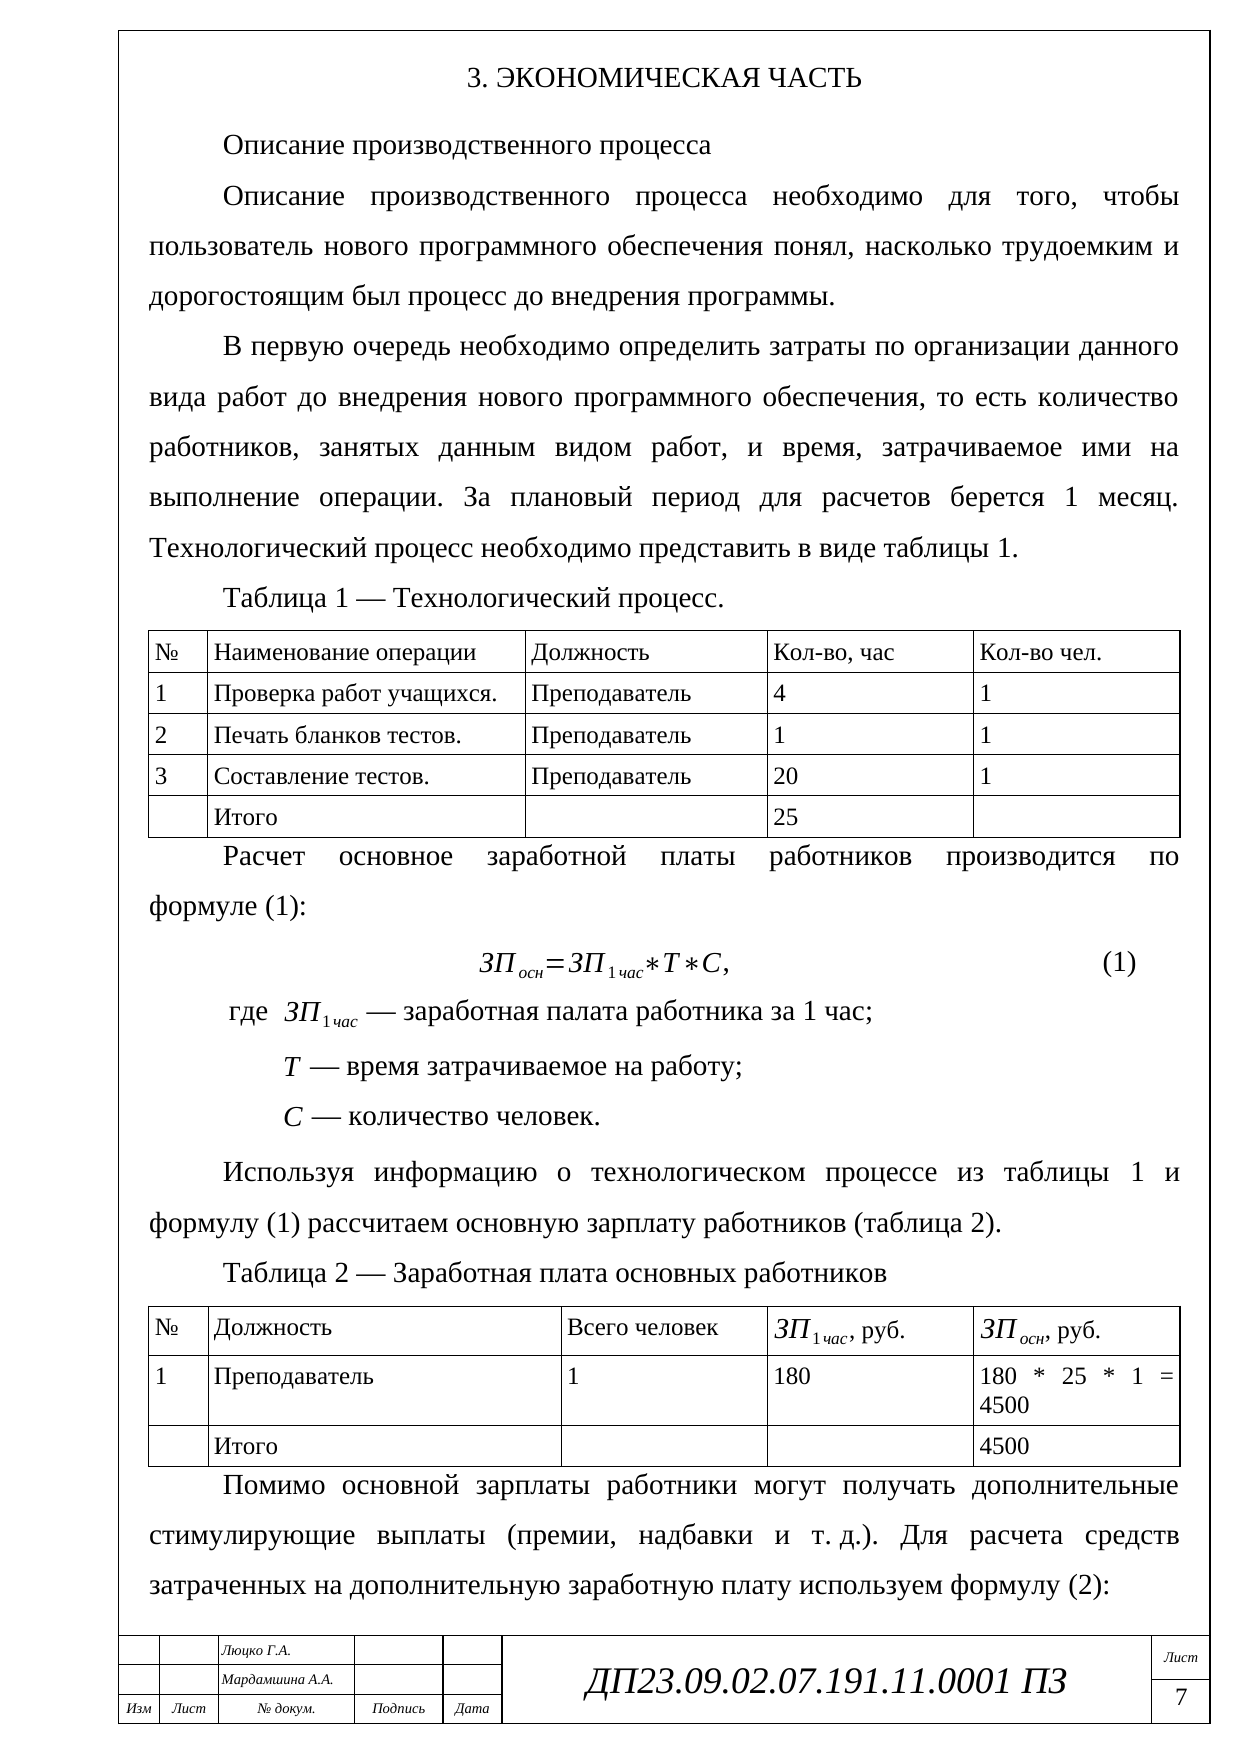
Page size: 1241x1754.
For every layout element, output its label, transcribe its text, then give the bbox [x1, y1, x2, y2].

table_cell [768, 1426, 973, 1466]
table_cell [526, 796, 767, 837]
table_cell 4500 [974, 1426, 1179, 1466]
text Помимо основной зарплаты работники могут получать дополнительные стимулирующие выплаты (премии, надбавки и т. д.). Для расчета средств затраченных на дополнительную заработную плату используем формулу (2): [149, 1467, 1180, 1601]
table_cell 20 [768, 755, 973, 795]
table_header Кол-во, час [768, 631, 973, 672]
table_cell 1 [768, 714, 973, 754]
table_cell [974, 796, 1179, 837]
table_header Наименование операции [208, 631, 525, 672]
table_header Кол-во чел. [974, 631, 1179, 672]
text Таблица 2 — Заработная плата основных работников [149, 1255, 1180, 1289]
text Описание производственного процесса необходимо для того, чтобы пользователь нового программного обеспечения понял, насколько трудоемким и дорогостоящим был процесс до внедрения программы. [149, 178, 1180, 312]
table_cell 1 [974, 755, 1179, 795]
table_cell [562, 1426, 767, 1466]
table_header , руб. [768, 1307, 973, 1354]
table_cell Преподаватель [526, 673, 767, 713]
table_cell — заработная палата работника за 1 час; — время затрачиваемое на работу; — количество человек. [278, 988, 1180, 1154]
table_header , руб. [974, 1307, 1179, 1354]
table_cell 2 [149, 714, 207, 754]
text Таблица 1 — Технологический процесс. [149, 580, 1180, 614]
table_cell 1 [562, 1356, 767, 1424]
table_cell Составление тестов. [208, 755, 525, 795]
table_cell 1 [974, 673, 1179, 713]
table_cell 1 [974, 714, 1179, 754]
table_cell Преподаватель [209, 1356, 561, 1424]
table_cell 1 [149, 1356, 208, 1424]
table_cell 1 [149, 673, 207, 713]
table_cell Итого [208, 796, 525, 837]
table_header Должность [209, 1307, 561, 1354]
table_cell [149, 796, 207, 837]
table_header , [149, 938, 1059, 988]
table_cell где [149, 988, 277, 1154]
table_cell 4 [768, 673, 973, 713]
table_cell 25 [768, 796, 973, 837]
table_cell Преподаватель [526, 714, 767, 754]
table_cell Преподаватель [526, 755, 767, 795]
table_cell Печать бланков тестов. [208, 714, 525, 754]
table_header (1) [1059, 938, 1180, 988]
table_cell Проверка работ учащихся. [208, 673, 525, 713]
table_cell Итого [209, 1426, 561, 1466]
table_header Всего человек [562, 1307, 767, 1354]
text В первую очередь необходимо определить затраты по организации данного вида работ до внедрения нового программного обеспечения, то есть количество работников, занятых данным видом работ, и время, затрачиваемое ими на выполнение операции. За плановый период для расчетов берется 1 месяц. Технологический процесс необходимо представить в виде таблицы 1. [149, 328, 1180, 563]
text Используя информацию о технологическом процессе из таблицы 1 и формулу (1) рассчитаем основную зарплату работников (таблица 2). [149, 1154, 1180, 1238]
table_cell 3 [149, 755, 207, 795]
table_cell [149, 1426, 208, 1466]
table_header № [149, 631, 207, 672]
table_cell 180 * 25 * 1 = 4500 [974, 1356, 1179, 1424]
table_header Должность [526, 631, 767, 672]
title 3. Экономическая часть [149, 60, 1180, 94]
text Расчет основное заработной платы работников производится по формуле (1): [149, 838, 1180, 922]
table_cell 180 [768, 1356, 973, 1424]
table_header № [149, 1307, 208, 1354]
subtitle Описание производственного процесса [223, 127, 1180, 161]
